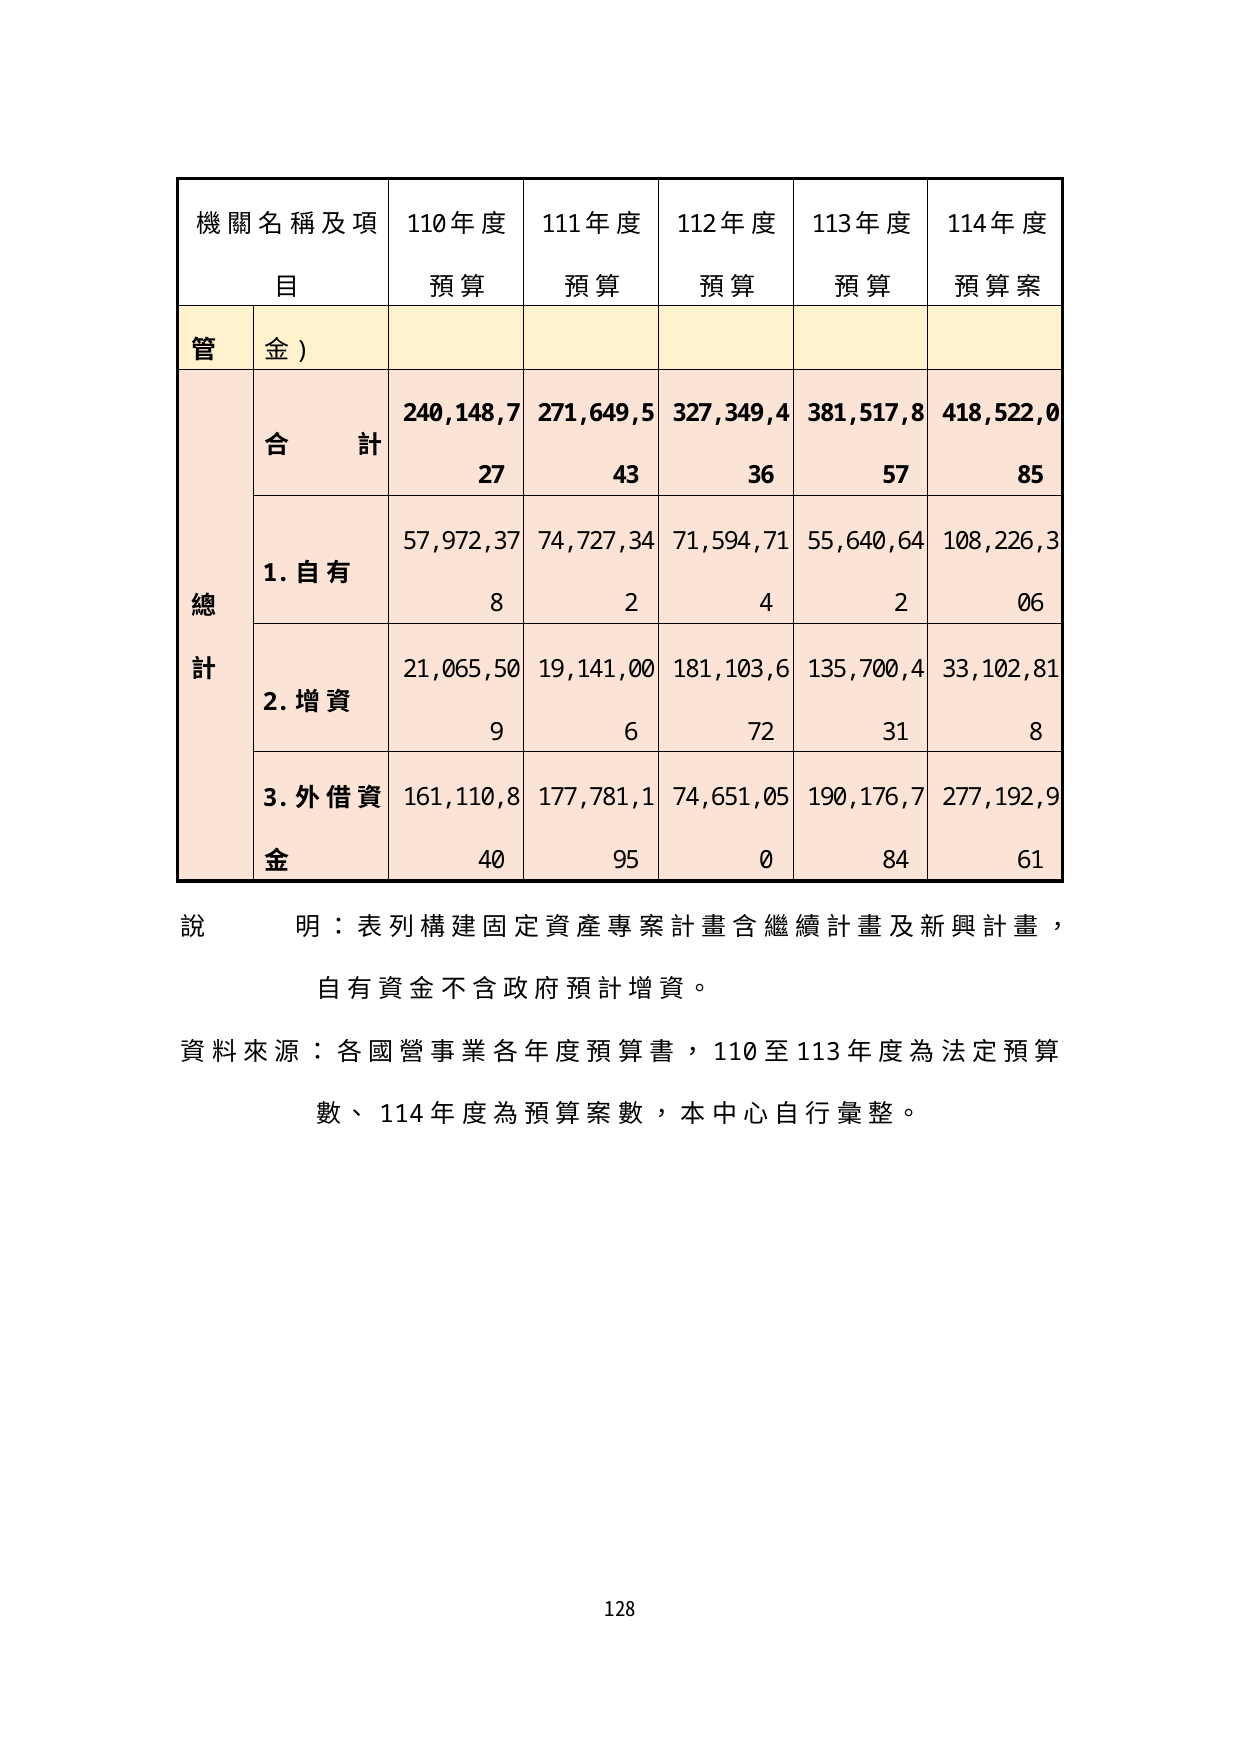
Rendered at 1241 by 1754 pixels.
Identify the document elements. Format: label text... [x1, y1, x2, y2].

table_cell [389, 306, 523, 369]
table_cell 271,649,543 [524, 370, 658, 495]
table_cell 240,148,727 [389, 370, 523, 495]
table_cell [794, 306, 927, 369]
table_cell [928, 306, 1061, 369]
table_cell 33,102,818 [928, 624, 1061, 751]
table_cell 合 計 [254, 370, 388, 495]
table_cell 19,141,006 [524, 624, 658, 751]
table_cell 418,522,085 [928, 370, 1061, 495]
table_cell 21,065,509 [389, 624, 523, 751]
table_cell 74,727,342 [524, 496, 658, 623]
table_cell 135,700,431 [794, 624, 927, 751]
table_cell 57,972,378 [389, 496, 523, 623]
table_cell 161,110,840 [389, 752, 523, 879]
table_cell 108,226,306 [928, 496, 1061, 623]
table_header 110年度 預算 [389, 180, 523, 305]
table_cell 181,103,672 [659, 624, 793, 751]
table_header 機關名稱及項目 [179, 180, 388, 305]
table_cell 277,192,961 [928, 752, 1061, 879]
table_cell 381,517,857 [794, 370, 927, 495]
table_cell 74,651,050 [659, 752, 793, 879]
table_cell 71,594,714 [659, 496, 793, 623]
table_cell 金) [254, 306, 388, 369]
table_header 114年度 預算案 [928, 180, 1061, 305]
table_header 113年度 預算 [794, 180, 927, 305]
table_cell 1.自有 [254, 496, 388, 623]
table_cell 管 [179, 306, 253, 369]
text 說 明：表列構建固定資產專案計畫含繼續計畫及新興計畫，自有資金不含政府預計增資。 [177, 883, 1063, 1007]
table_cell 327,349,436 [659, 370, 793, 495]
table_cell 3.外借資金 [254, 752, 388, 879]
table_cell [659, 306, 793, 369]
table_header 112年度 預算 [659, 180, 793, 305]
table_cell 2.增資 [254, 624, 388, 751]
table_cell 55,640,642 [794, 496, 927, 623]
text 資料來源：各國營事業各年度預算書，110至113年度為法定預算數、114年度為預算案數，本中心自行彙整。 [177, 1007, 1063, 1132]
table_cell [524, 306, 658, 369]
table_header 111年度 預算 [524, 180, 658, 305]
table_cell 總 計 [179, 370, 253, 879]
table_cell 177,781,195 [524, 752, 658, 879]
table_cell 190,176,784 [794, 752, 927, 879]
